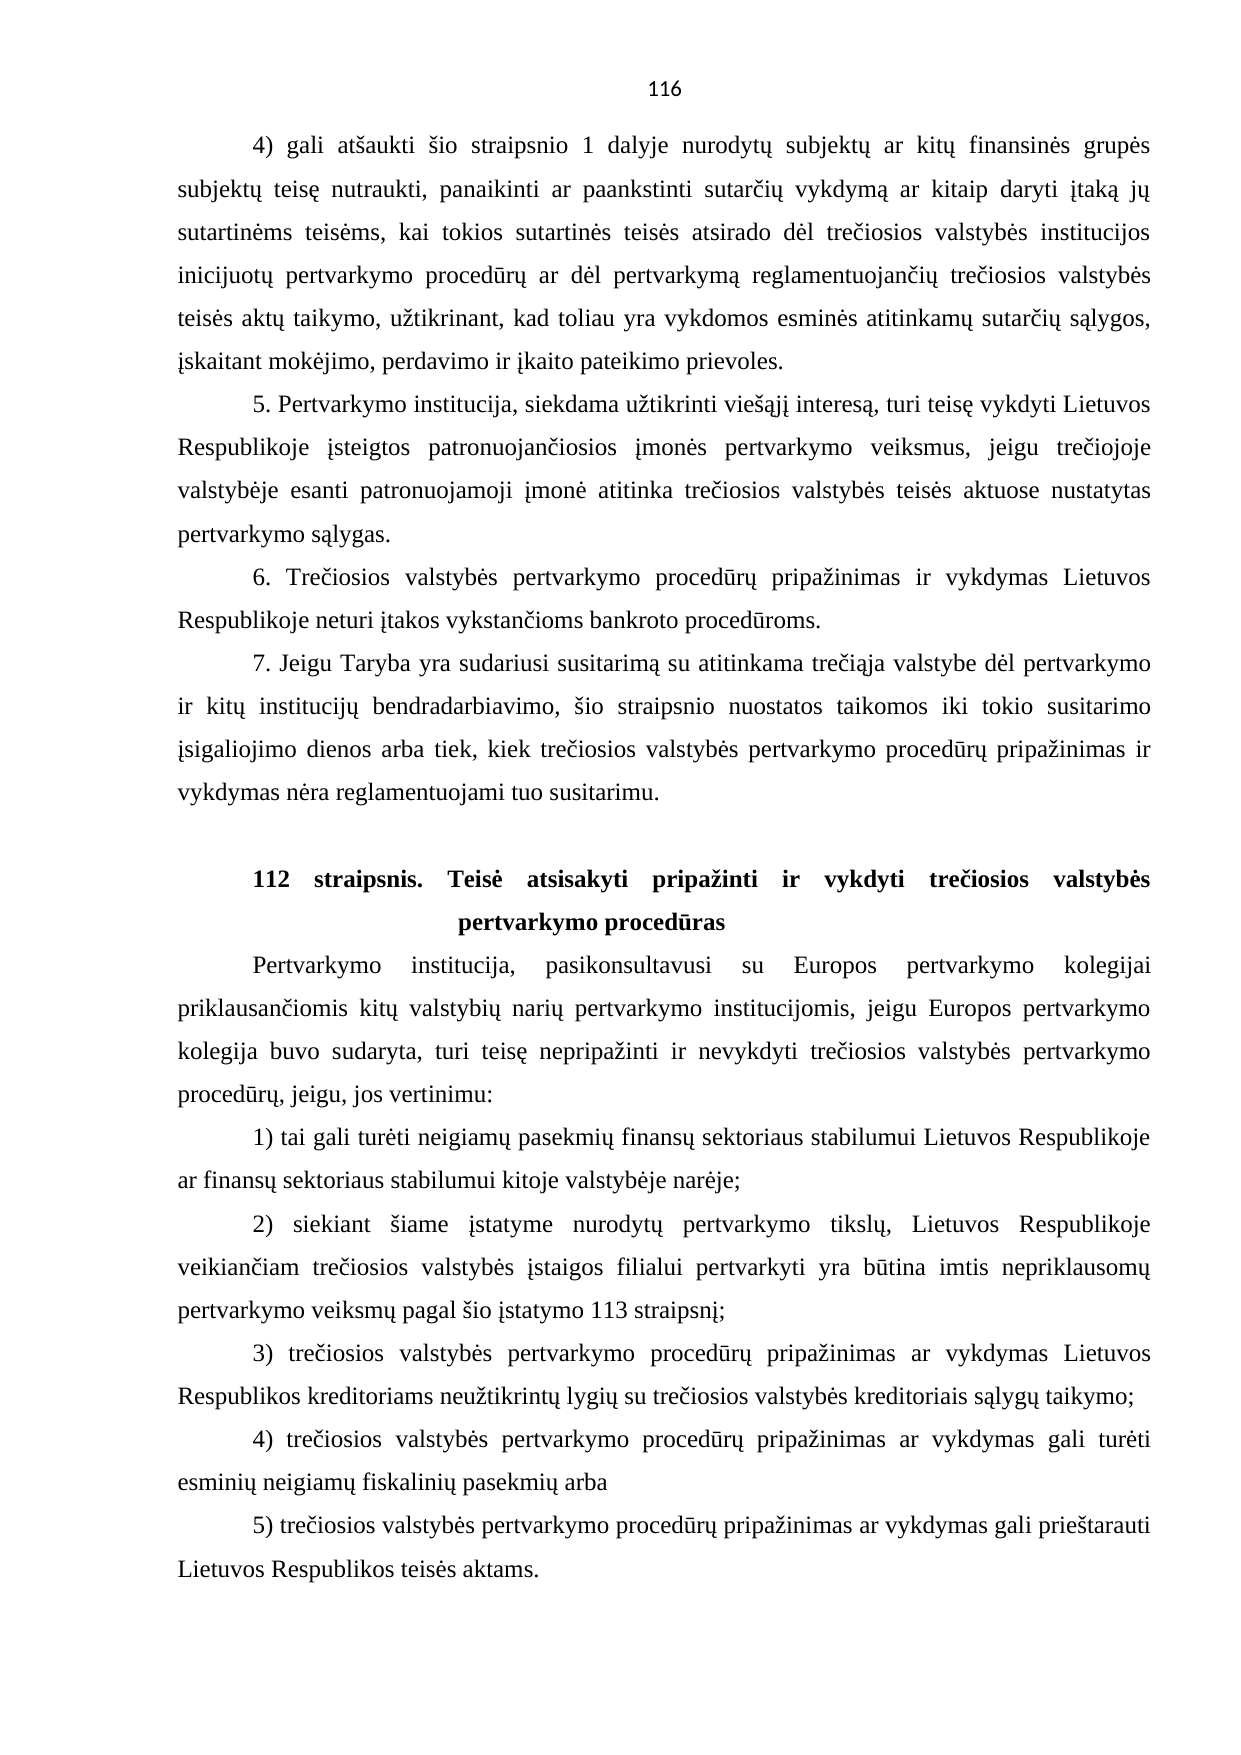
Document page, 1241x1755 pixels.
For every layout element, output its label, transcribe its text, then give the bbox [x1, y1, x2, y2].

text 1) tai gali turėti neigiamų pasekmių finansų sektoriaus stabilumui Lietuvos Respublikoje ar finansų sektoriaus stabilumui kitoje valstybėje narėje; [177, 1122, 1152, 1194]
text 4) trečiosios valstybės pertvarkymo procedūrų pripažinimas ar vykdymas gali turėti esminių neigiamų fiskalinių pasekmių arba [177, 1424, 1152, 1496]
text 2) siekiant šiame įstatyme nurodytų pertvarkymo tikslų, Lietuvos Respublikoje veikiančiam trečiosios valstybės įstaigos filialui pertvarkyti yra būtina imtis nepriklausomų pertvarkymo veiksmų pagal šio įstatymo 113 straipsnį; [177, 1209, 1152, 1324]
text 7. Jeigu Taryba yra sudariusi susitarimą su atitinkama trečiąja valstybe dėl pertvarkymo ir kitų institucijų bendradarbiavimo, šio straipsnio nuostatos taikomos iki tokio susitarimo įsigaliojimo dienos arba tiek, kiek trečiosios valstybės pertvarkymo procedūrų pripažinimas ir vykdymas nėra reglamentuojami tuo susitarimu. [177, 648, 1152, 806]
text 112 straipsnis. Teisė atsisakyti pripažinti ir vykdyti trečiosios valstybės pertvarkymo procedūras [252, 864, 1152, 936]
text 4) gali atšaukti šio straipsnio 1 dalyje nurodytų subjektų ar kitų finansinės grupės subjektų teisę nutraukti, panaikinti ar paankstinti sutarčių vykdymą ar kitaip daryti įtaką jų sutartinėms teisėms, kai tokios sutartinės teisės atsirado dėl trečiosios valstybės institucijos inicijuotų pertvarkymo procedūrų ar dėl pertvarkymą reglamentuojančių trečiosios valstybės teisės aktų taikymo, užtikrinant, kad toliau yra vykdomos esminės atitinkamų sutarčių sąlygos, įskaitant mokėjimo, perdavimo ir įkaito pateikimo prievoles. [177, 131, 1152, 375]
text 3) trečiosios valstybės pertvarkymo procedūrų pripažinimas ar vykdymas Lietuvos Respublikos kreditoriams neužtikrintų lygių su trečiosios valstybės kreditoriais sąlygų taikymo; [177, 1338, 1152, 1410]
text 6. Trečiosios valstybės pertvarkymo procedūrų pripažinimas ir vykdymas Lietuvos Respublikoje neturi įtakos vykstančioms bankroto procedūroms. [177, 562, 1152, 634]
text 5) trečiosios valstybės pertvarkymo procedūrų pripažinimas ar vykdymas gali prieštarauti Lietuvos Respublikos teisės aktams. [177, 1511, 1152, 1582]
text Pertvarkymo institucija, pasikonsultavusi su Europos pertvarkymo kolegijai priklausančiomis kitų valstybių narių pertvarkymo institucijomis, jeigu Europos pertvarkymo kolegija buvo sudaryta, turi teisę nepripažinti ir nevykdyti trečiosios valstybės pertvarkymo procedūrų, jeigu, jos vertinimu: [177, 950, 1152, 1108]
text 5. Pertvarkymo institucija, siekdama užtikrinti viešąjį interesą, turi teisę vykdyti Lietuvos Respublikoje įsteigtos patronuojančiosios įmonės pertvarkymo veiksmus, jeigu trečiojoje valstybėje esanti patronuojamoji įmonė atitinka trečiosios valstybės teisės aktuose nustatytas pertvarkymo sąlygas. [177, 389, 1152, 547]
